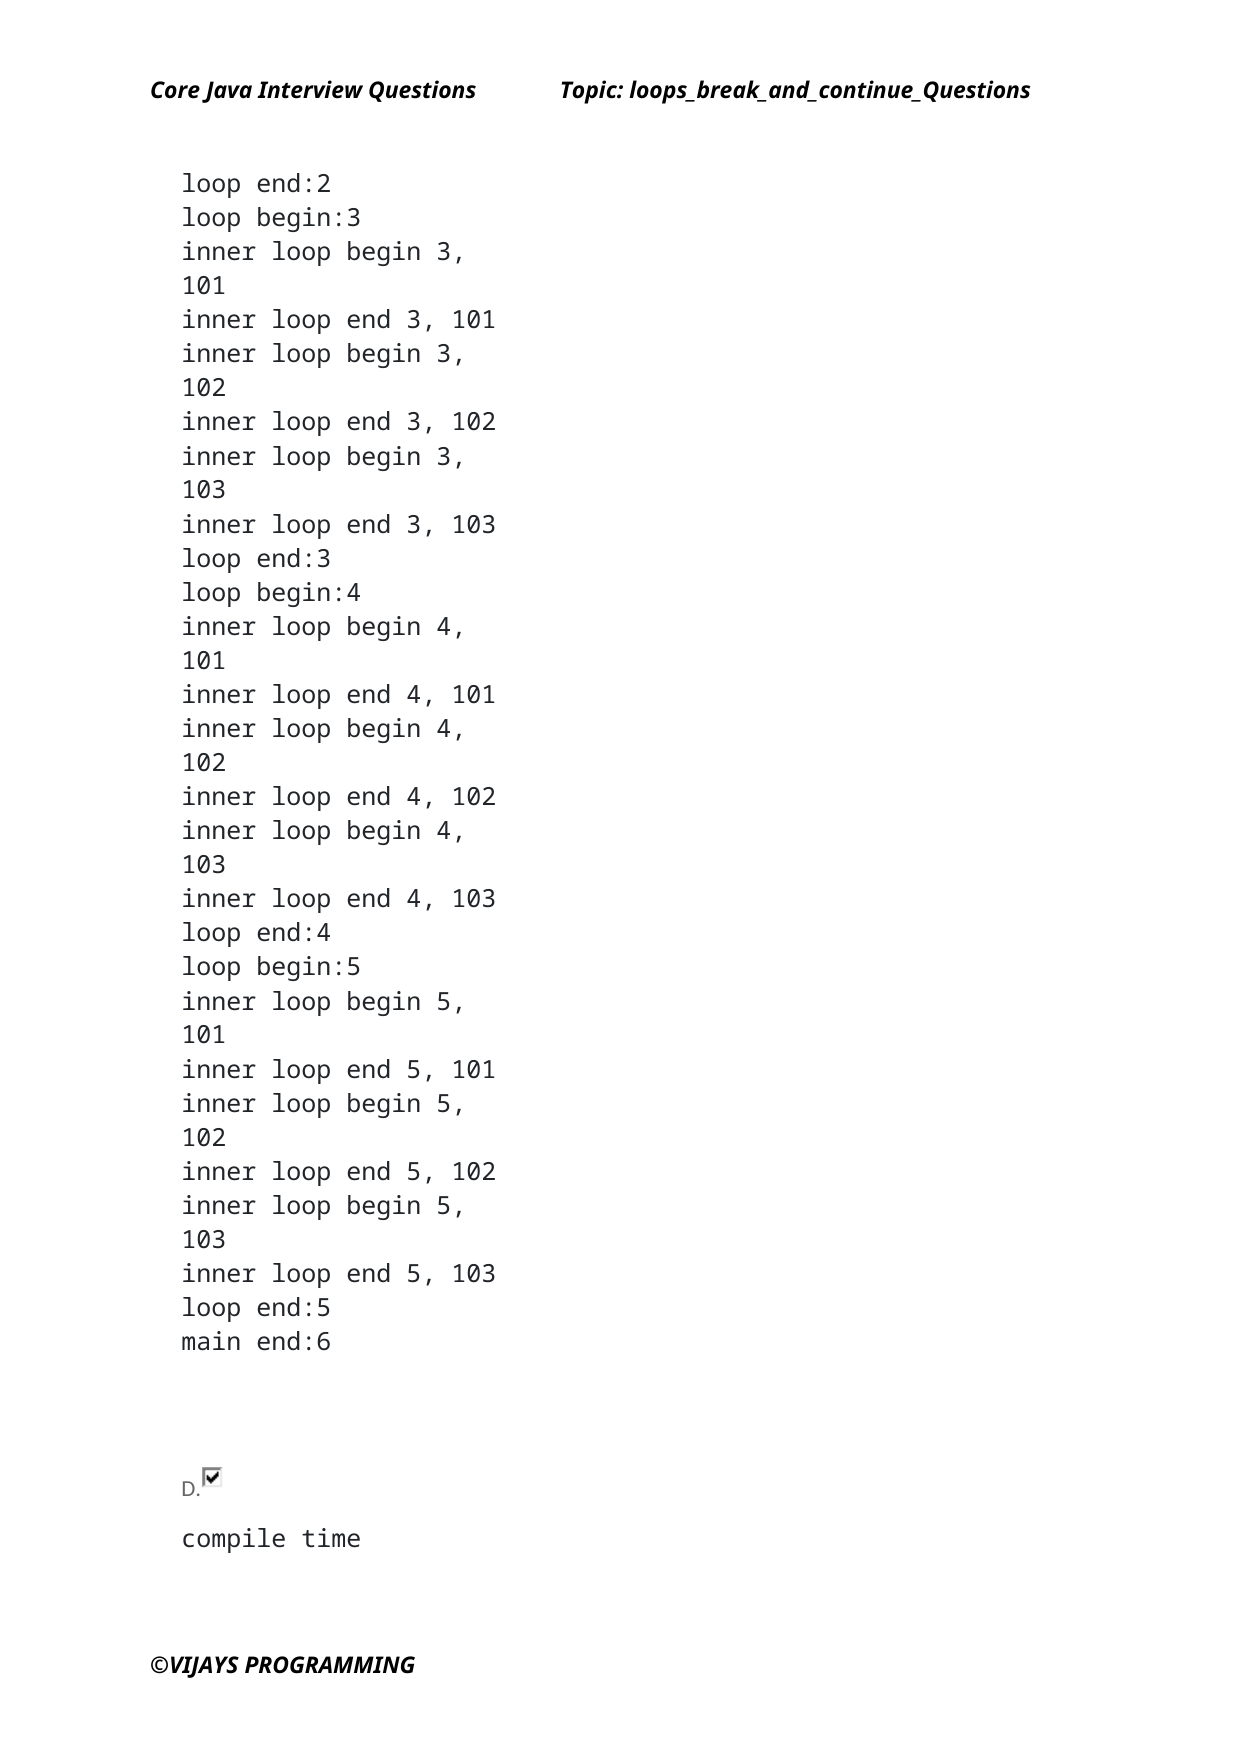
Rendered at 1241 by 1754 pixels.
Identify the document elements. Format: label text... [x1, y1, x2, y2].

table_cell [150, 150, 1090, 1570]
table_header D. compile time [181, 1460, 442, 1555]
table_header loop end:2 loop begin:3 inner loop begin 3, 101 inner loop end 3, 101 inner loop begin 3, 102 inner loop end 3, 102 inner loop begin 3, 103 inner loop end 3, 103 loop end:3 loop begin:4 inner loop begin 4, 101 inner loop end 4, 101 inner loop begin 4, 102 inner loop end 4, 102 inner loop begin 4, 103 inner loop end 4, 103 loop end:4 loop begin:5 inner loop begin 5, 101 inner loop end 5, 101 inner loop begin 5, 102 inner loop end 5, 102 inner loop begin 5, 103 inner loop end 5, 103 loop end:5 main end:6 [181, 166, 497, 1460]
